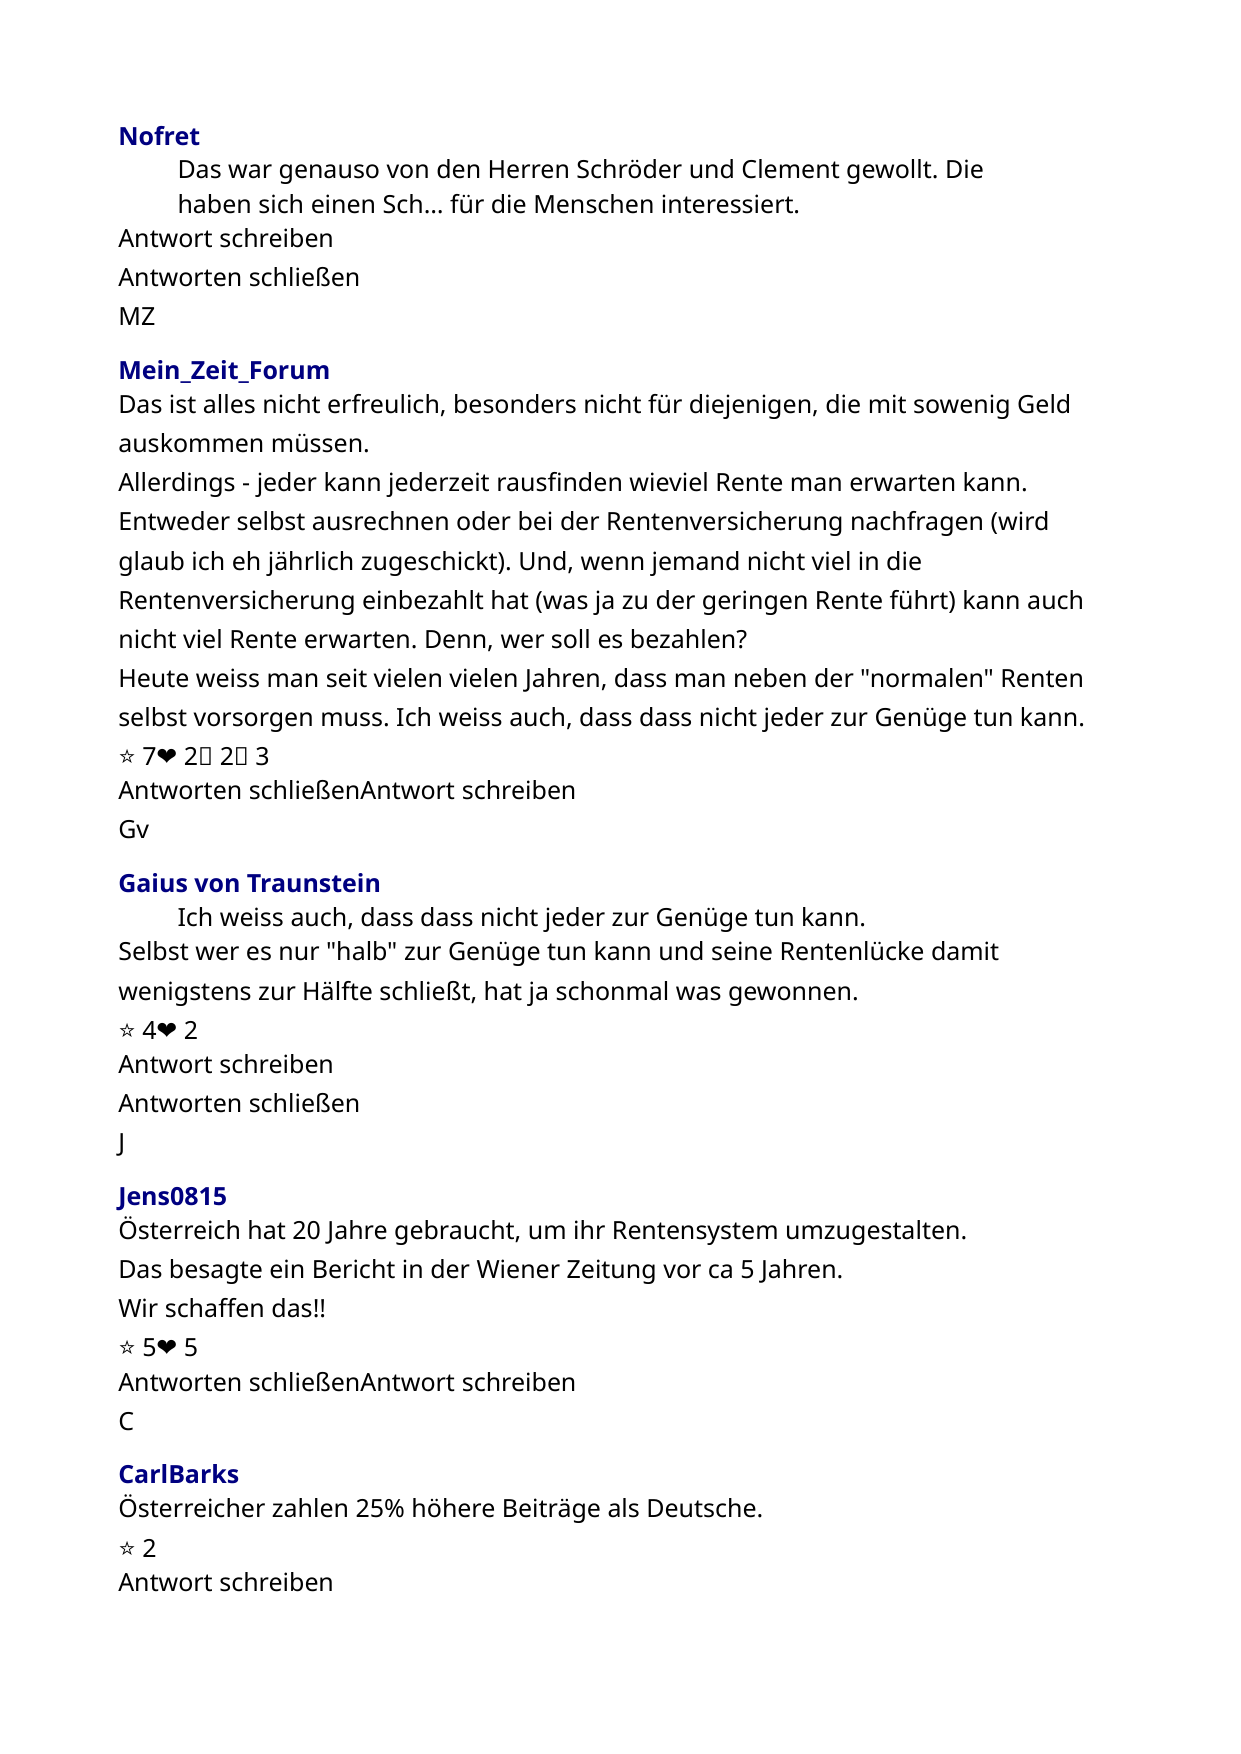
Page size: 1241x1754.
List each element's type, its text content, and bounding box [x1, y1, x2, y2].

text Österreicher zahlen 25% höhere Beiträge als Deutsche. [118, 1491, 1122, 1525]
text Das ist alles nicht erfreulich, besonders nicht für diejenigen, die mit sowenig Geld auskommen müssen. [118, 386, 1122, 460]
text Das besagte ein Bericht in der Wiener Zeitung vor ca 5 Jahren. [118, 1252, 1122, 1286]
text Antworten schließen [118, 1086, 1122, 1120]
text C [118, 1403, 1122, 1437]
text Gv [118, 812, 1122, 846]
text Antwort schreiben [118, 1046, 1122, 1081]
text Wir schaffen das!! [118, 1291, 1122, 1325]
text Antworten schließenAntwort schreiben [118, 773, 1122, 807]
text Antwort schreiben [118, 1564, 1122, 1598]
text Heute weiss man seit vielen vielen Jahren, dass man neben der "normalen" Renten selbst vorsorgen muss. Ich weiss auch, dass dass nicht jeder zur Genüge tun kann. [118, 661, 1122, 734]
subtitle CarlBarks [118, 1457, 1122, 1491]
text Antworten schließenAntwort schreiben [118, 1364, 1122, 1398]
text Österreich hat 20 Jahre gebraucht, um ihr Rentensystem umzugestalten. [118, 1213, 1122, 1247]
subtitle Jens0815 [118, 1178, 1122, 1213]
text ⭐️ 5❤️ 5 [118, 1330, 1122, 1364]
text Antworten schließen [118, 259, 1122, 293]
text Antwort schreiben [118, 220, 1122, 254]
subtitle Nofret [118, 118, 1122, 152]
subtitle Gaius von Traunstein [118, 866, 1122, 900]
subtitle Mein_Zeit_Forum [118, 352, 1122, 386]
text Ich weiss auch, dass dass nicht jeder zur Genüge tun kann. [177, 900, 1063, 934]
text MZ [118, 299, 1122, 333]
text Allerdings - jeder kann jederzeit rausfinden wieviel Rente man erwarten kann. Entweder selbst ausrechnen oder bei der Rentenversicherung nachfragen (wird glaub ich eh jährlich zugeschickt). Und, wenn jemand nicht viel in die Rentenversicherung einbezahlt hat (was ja zu der geringen Rente führt) kann auch nicht viel Rente erwarten. Denn, wer soll es bezahlen? [118, 465, 1122, 656]
text Selbst wer es nur "halb" zur Genüge tun kann und seine Rentenlücke damit wenigstens zur Hälfte schließt, hat ja schonmal was gewonnen. [118, 934, 1122, 1007]
text Das war genauso von den Herren Schröder und Clement gewollt. Die haben sich einen Sch… für die Menschen interessiert. [177, 152, 1063, 220]
text J [118, 1125, 1122, 1159]
text ⭐️ 7❤️ 2🙁 2🤨 3 [118, 739, 1122, 773]
text ⭐️ 4❤️ 2 [118, 1012, 1122, 1046]
text ⭐️ 2 [118, 1530, 1122, 1564]
